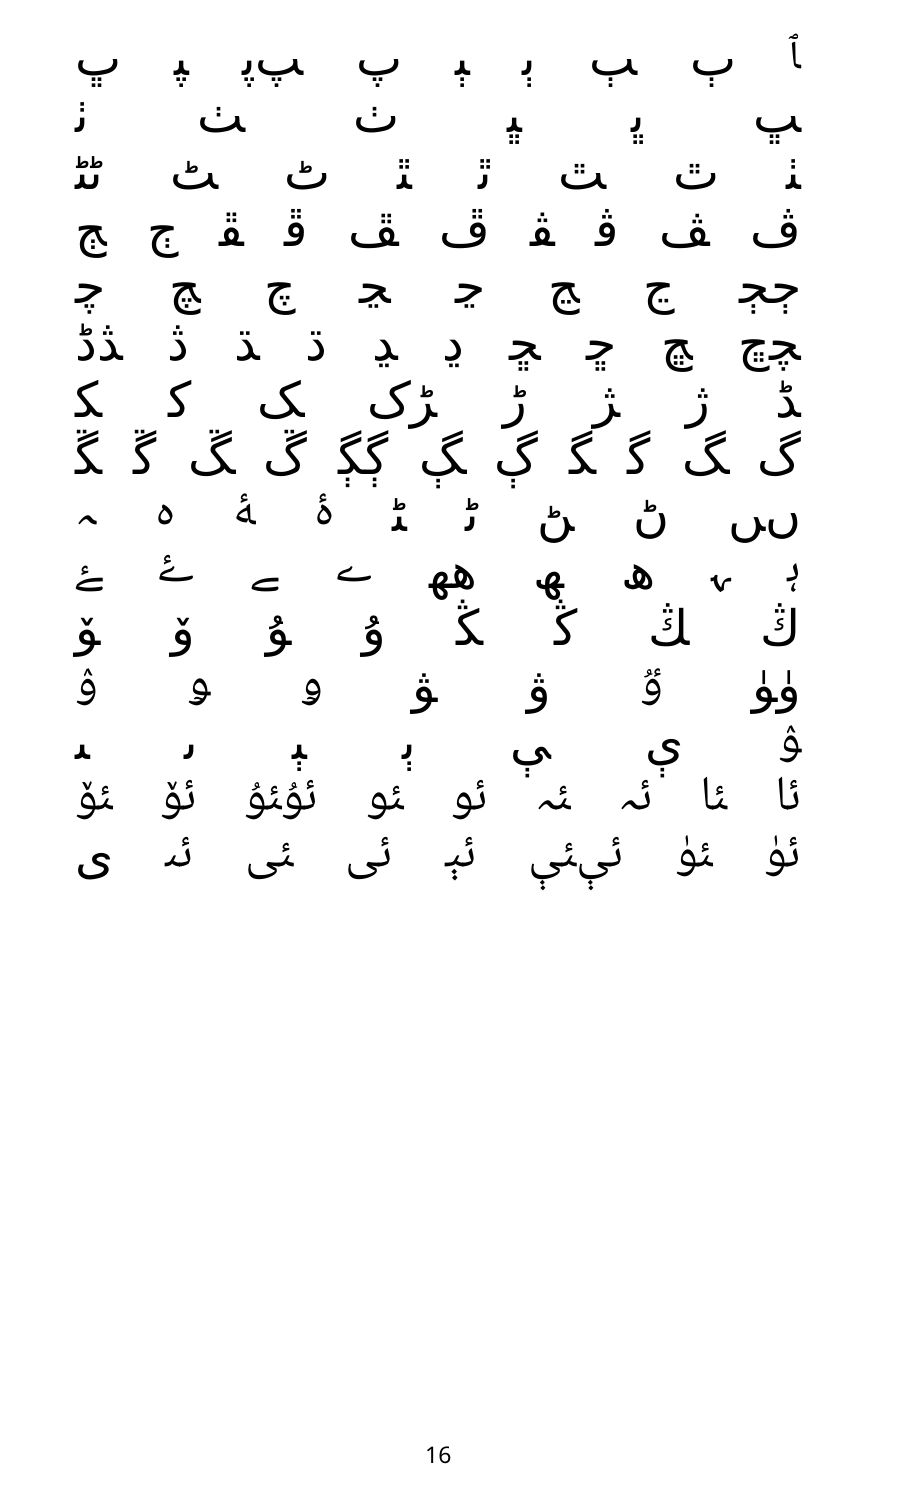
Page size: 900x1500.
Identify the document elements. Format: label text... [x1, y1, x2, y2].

text ﯓ ﯔ ﯕ ﯖ ﯗ ﯘ ﯙ ﯚ [75, 600, 801, 657]
text ﮉ ﮊ ﮋ ﮌ ﮍﮎ ﮏ ﮐ ﮑ [75, 372, 801, 429]
text ﯣ ﯤ ﯥ ﯦ ﯧ ﯨ ﯩ [75, 714, 801, 771]
text ﮨ ﮩ ﮪ ﮫ ﮬﮭ ﮮ ﮯ ﮰ ﮱ [75, 543, 801, 600]
text ﭛ ﭜ ﭝ ﭞ ﭟ ﭠ [75, 87, 801, 144]
text ﮞﮟ ﮠ ﮡ ﮢ ﮣ ﮤ ﮥ ﮦ ﮧ [75, 486, 801, 543]
text ﯪ ﯫ ﯬ ﯭ ﯮ ﯯ ﯰﯱ ﯲ ﯳ [75, 771, 801, 828]
text ﯛﯜ ﯝ ﯞ ﯟ ﯠ ﯡ ﯢ [75, 657, 801, 714]
text ﭽﭾ ﭿ ﮀ ﮁ ﮂ ﮃ ﮄ ﮅ ﮆ ﮇﮈ [75, 315, 801, 372]
text ﭡ ﭢ ﭣ ﭤ ﭥ ﭦ ﭧ ﭨﭩ [75, 144, 801, 201]
text ﮒ ﮓ ﮔ ﮕ ﮖ ﮗ ﮘﮙ ﮚ ﮛ ﮜ ﮝ [75, 429, 801, 486]
text ﭑ ﭒ ﭓ ﭔ ﭕ ﭖ ﭗﭘ ﭙ ﭚ [75, 30, 801, 87]
text ﭪ ﭫ ﭬ ﭭ ﭮ ﭯ ﭰ ﭱ ﭲ ﭳ [75, 201, 801, 258]
text ﯴ ﯵ ﯶﯷ ﯸ ﯹ ﯺ ﯻ ﯼ [75, 828, 801, 885]
text ﭴﭵ ﭶ ﭷ ﭸ ﭹ ﭺ ﭻ ﭼ [75, 258, 801, 315]
